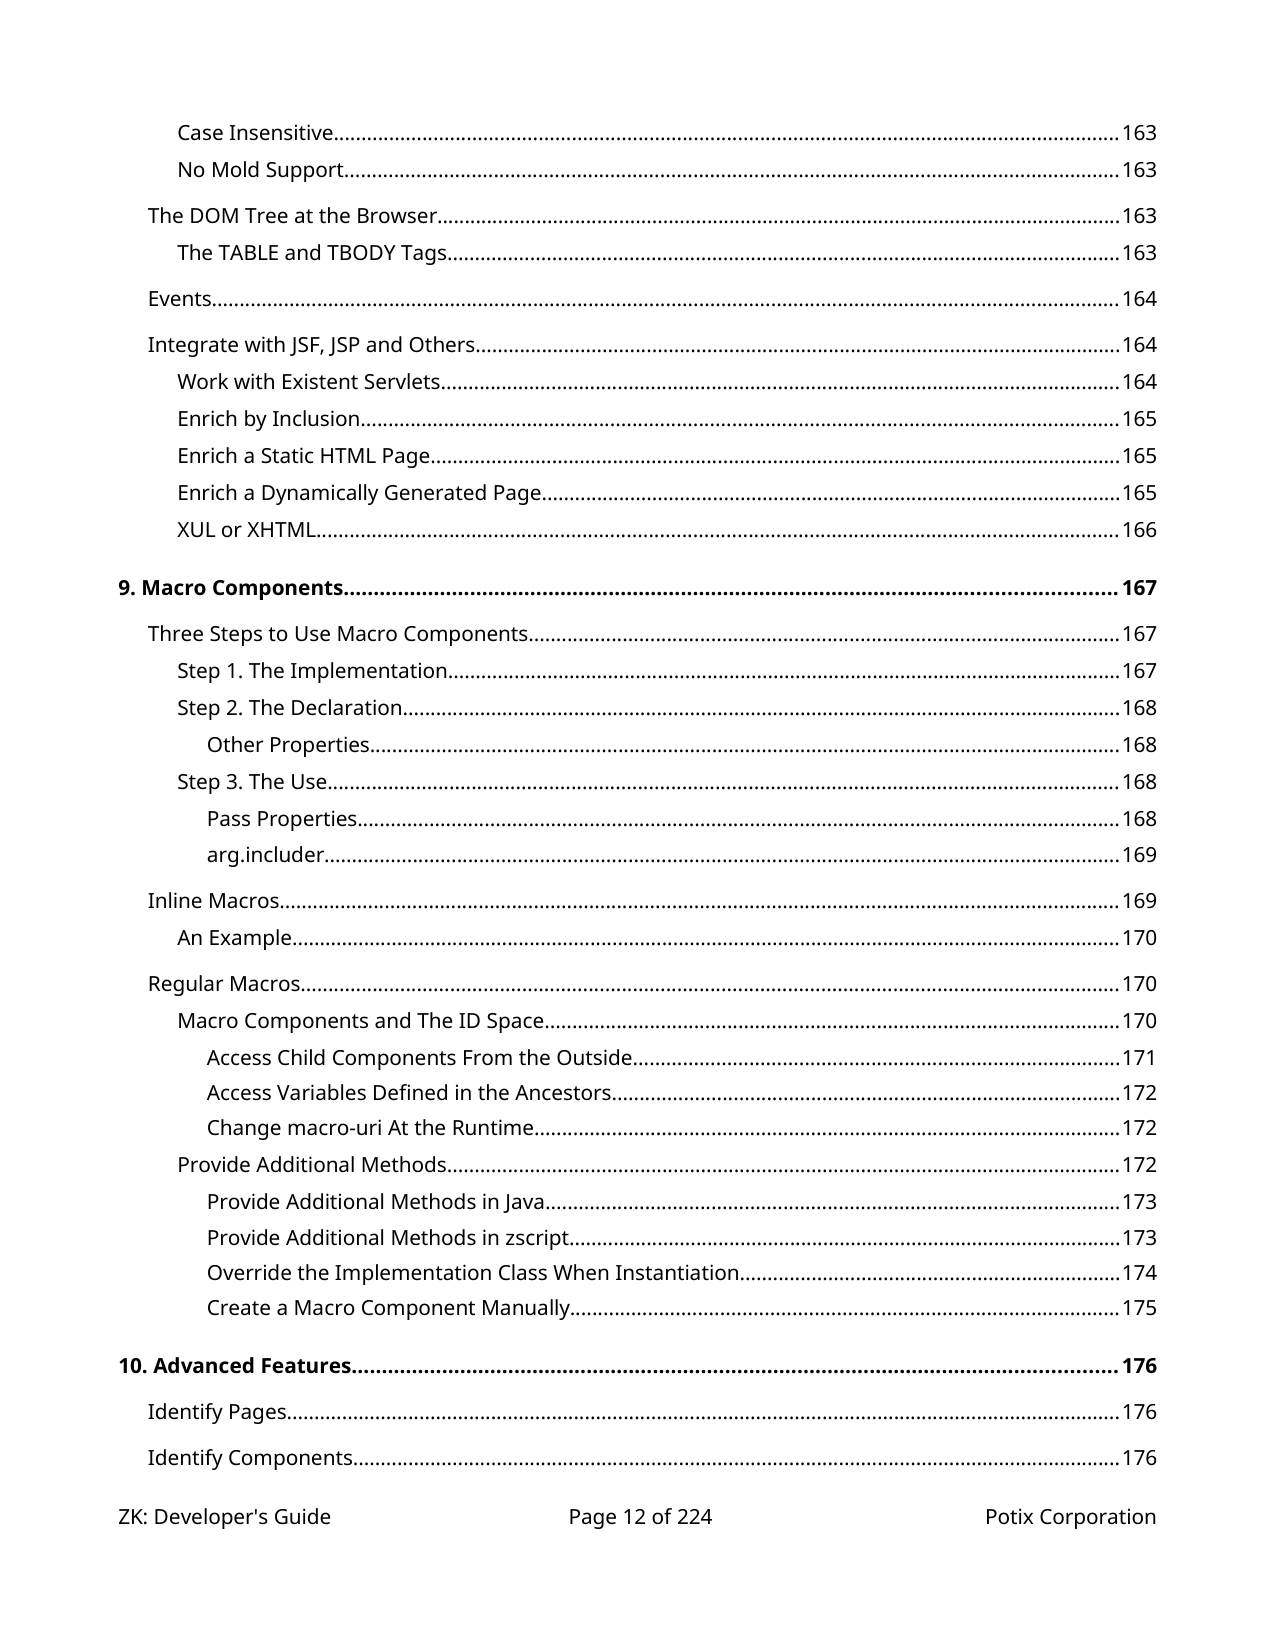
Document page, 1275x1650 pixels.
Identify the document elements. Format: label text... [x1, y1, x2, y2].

text Work with Existent Servlets 164 [177, 367, 1157, 395]
text Pass Properties 168 [207, 804, 1157, 833]
text The TABLE and TBODY Tags 163 [177, 238, 1157, 266]
text Step 1. The Implementation 167 [177, 656, 1157, 684]
text Create a Macro Component Manually 175 [207, 1293, 1157, 1321]
text An Example 170 [177, 923, 1157, 951]
text Enrich a Dynamically Generated Page 165 [177, 478, 1157, 507]
text Enrich a Static HTML Page 165 [177, 441, 1157, 469]
text Integrate with JSF, JSP and Others 164 [148, 330, 1157, 358]
text 10. Advanced Features 176 [118, 1351, 1157, 1379]
text arg.includer 169 [207, 840, 1157, 868]
text Identify Pages 176 [148, 1397, 1157, 1425]
text Provide Additional Methods in zscript 173 [207, 1223, 1157, 1251]
text Step 2. The Declaration 168 [177, 693, 1157, 722]
text Override the Implementation Class When Instantiation 174 [207, 1258, 1157, 1286]
text Access Child Components From the Outside 171 [207, 1043, 1157, 1071]
text Access Variables Defined in the Ancestors 172 [207, 1078, 1157, 1106]
text Inline Macros 169 [148, 886, 1157, 914]
text Identify Components 176 [148, 1443, 1157, 1471]
text Change macro-uri At the Runtime 172 [207, 1113, 1157, 1142]
text Other Properties 168 [207, 730, 1157, 759]
text The DOM Tree at the Browser 163 [148, 201, 1157, 229]
text Three Steps to Use Macro Components 167 [148, 619, 1157, 647]
text Provide Additional Methods in Java 173 [207, 1187, 1157, 1216]
text 9. Macro Components 167 [118, 573, 1157, 601]
text Enrich by Inclusion 165 [177, 404, 1157, 432]
text Events 164 [148, 284, 1157, 312]
text Step 3. The Use 168 [177, 767, 1157, 796]
text Provide Additional Methods 172 [177, 1150, 1157, 1179]
text No Mold Support 163 [177, 155, 1157, 183]
text XUL or XHTML 166 [177, 516, 1157, 544]
text Regular Macros 170 [148, 969, 1157, 997]
text Macro Components and The ID Space 170 [177, 1006, 1157, 1034]
text Case Insensitive 163 [177, 118, 1157, 146]
